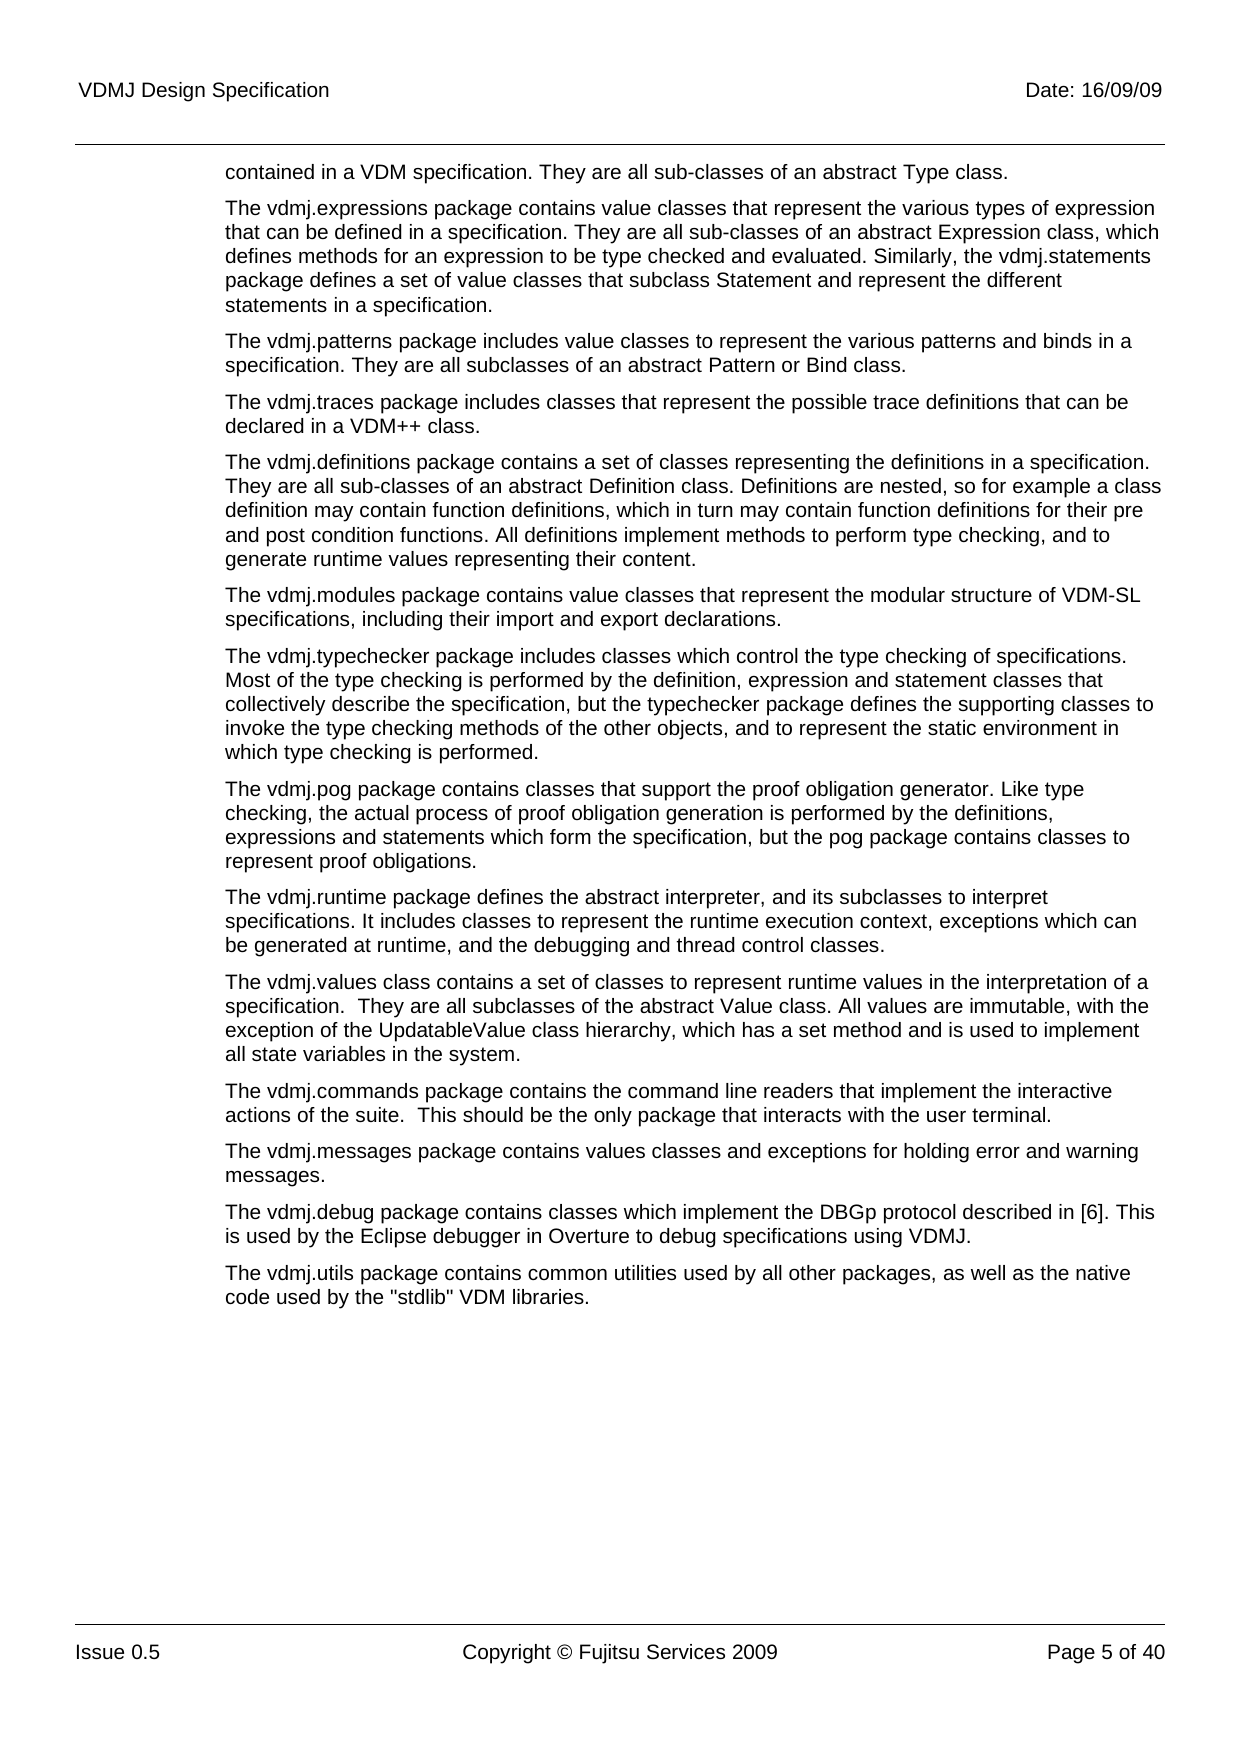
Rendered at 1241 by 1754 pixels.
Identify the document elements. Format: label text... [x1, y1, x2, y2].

text The vdmj.values class contains a set of classes to represent runtime values in the interpretation of a specification. They are all subclasses of the abstract Value class. All values are immutable, with the exception of the UpdatableValue class hierarchy, which has a set method and is used to implement all state variables in the system. [225, 970, 1165, 1066]
text The vdmj.pog package contains classes that support the proof obligation generator. Like type checking, the actual process of proof obligation generation is performed by the definitions, expressions and statements which form the specification, but the pog package contains classes to represent proof obligations. [225, 777, 1165, 873]
text The vdmj.definitions package contains a set of classes representing the definitions in a specification. They are all sub-classes of an abstract Definition class. Definitions are nested, so for example a class definition may contain function definitions, which in turn may contain function definitions for their pre and post condition functions. All definitions implement methods to perform type checking, and to generate runtime values representing their content. [225, 450, 1165, 571]
text The vdmj.modules package contains value classes that represent the modular structure of VDM-SL specifications, including their import and export declarations. [225, 583, 1165, 631]
text The vdmj.typechecker package includes classes which control the type checking of specifications. Most of the type checking is performed by the definition, expression and statement classes that collectively describe the specification, but the typechecker package defines the supporting classes to invoke the type checking methods of the other objects, and to represent the static environment in which type checking is performed. [225, 644, 1165, 764]
text The vdmj.runtime package defines the abstract interpreter, and its subclasses to interpret specifications. It includes classes to represent the runtime execution context, exceptions which can be generated at runtime, and the debugging and thread control classes. [225, 885, 1165, 957]
text contained in a VDM specification. They are all sub-classes of an abstract Type class. [225, 160, 1165, 184]
text The vdmj.commands package contains the command line readers that implement the interactive actions of the suite. This should be the only package that interacts with the user terminal. [225, 1079, 1165, 1127]
text The vdmj.traces package includes classes that represent the possible trace definitions that can be declared in a VDM++ class. [225, 390, 1165, 438]
text The vdmj.expressions package contains value classes that represent the various types of expression that can be defined in a specification. They are all sub-classes of an abstract Expression class, which defines methods for an expression to be type checked and evaluated. Similarly, the vdmj.statements package defines a set of value classes that subclass Statement and represent the different statements in a specification. [225, 196, 1165, 317]
text The vdmj.messages package contains values classes and exceptions for holding error and warning messages. [225, 1139, 1165, 1187]
text The vdmj.debug package contains classes which implement the DBGp protocol described in [6]. This is used by the Eclipse debugger in Overture to debug specifications using VDMJ. [225, 1200, 1165, 1248]
text The vdmj.utils package contains common utilities used by all other packages, as well as the native code used by the "stdlib" VDM libraries. [225, 1261, 1165, 1309]
text The vdmj.patterns package includes value classes to represent the various patterns and binds in a specification. They are all subclasses of an abstract Pattern or Bind class. [225, 329, 1165, 377]
